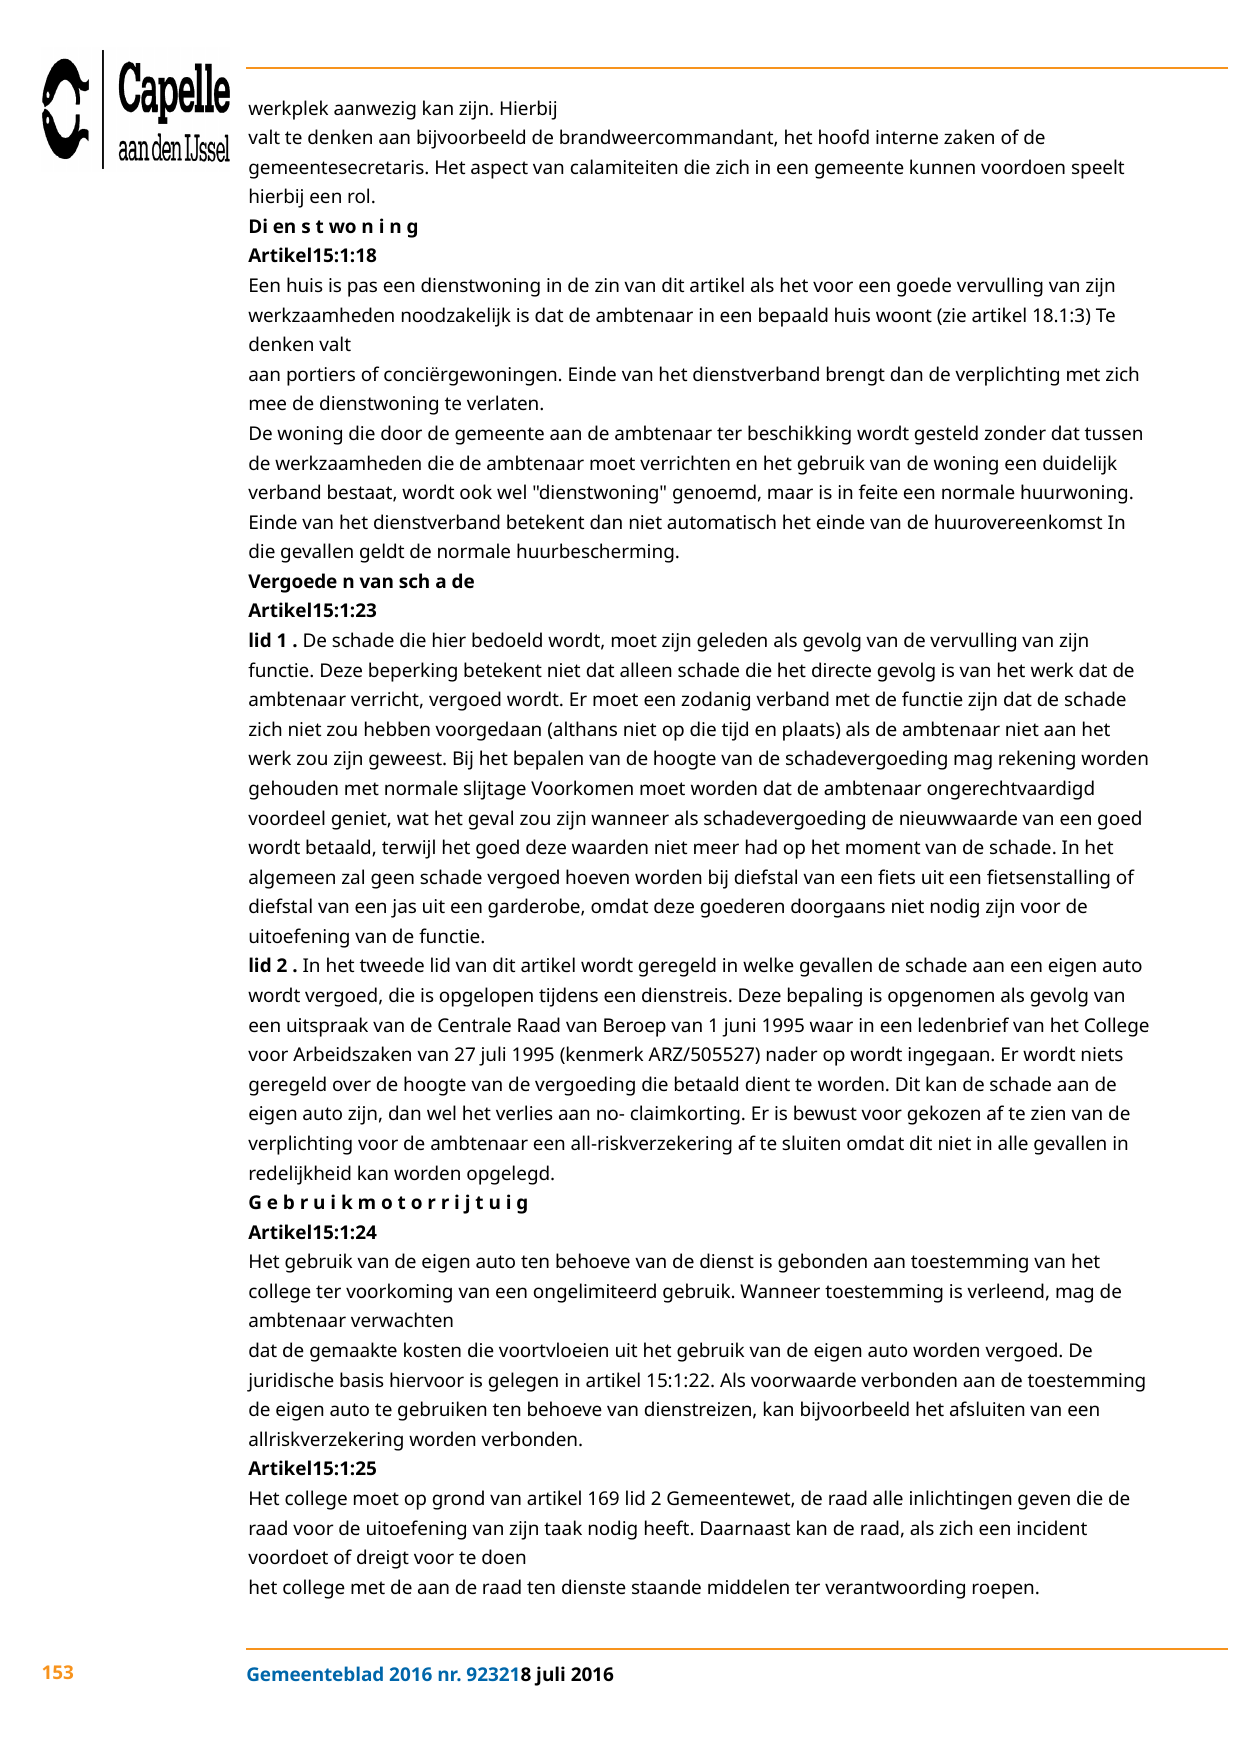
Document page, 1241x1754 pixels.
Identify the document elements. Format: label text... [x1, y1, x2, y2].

text het college met de aan de raad ten dienste staande middelen ter verantwoording roepen. [248, 1574, 1152, 1600]
text valt te denken aan bijvoorbeeld de brandweercommandant, het hoofd interne zaken of de gemeentesecretaris. Het aspect van calamiteiten die zich in een gemeente kunnen voordoen speelt hierbij een rol. [248, 124, 1152, 209]
text G e b r u i k m o t o r r i j t u i g [248, 1189, 1152, 1215]
text De woning die door de gemeente aan de ambtenaar ter beschikking wordt gesteld zonder dat tussen de werkzaamheden die de ambtenaar moet verrichten en het gebruik van de woning een duidelijk verband bestaat, wordt ook wel "dienstwoning" genoemd, maar is in feite een normale huurwoning. Einde van het dienstverband betekent dan niet automatisch het einde van de huurovereenkomst In die gevallen geldt de normale huurbescherming. [248, 420, 1152, 564]
text Artikel15:1:24 [248, 1219, 1152, 1245]
text Artikel15:1:23 [248, 598, 1152, 623]
text lid 1 . De schade die hier bedoeld wordt, moet zijn geleden als gevolg van de vervulling van zijn functie. Deze beperking betekent niet dat alleen schade die het directe gevolg is van het werk dat de ambtenaar verricht, vergoed wordt. Er moet een zodanig verband met de functie zijn dat de schade zich niet zou hebben voorgedaan (althans niet op die tijd en plaats) als de ambtenaar niet aan het werk zou zijn geweest. Bij het bepalen van de hoogte van de schadevergoeding mag rekening worden gehouden met normale slijtage Voorkomen moet worden dat de ambtenaar ongerechtvaardigd voordeel geniet, wat het geval zou zijn wanneer als schadevergoeding de nieuwwaarde van een goed wordt betaald, terwijl het goed deze waarden niet meer had op het moment van de schade. In het algemeen zal geen schade vergoed hoeven worden bij diefstal van een fiets uit een fietsenstalling of diefstal van een jas uit een garderobe, omdat deze goederen doorgaans niet nodig zijn voor de uitoefening van de functie. [248, 627, 1152, 949]
text Artikel15:1:18 [248, 243, 1152, 268]
text aan portiers of conciërgewoningen. Einde van het dienstverband brengt dan de verplichting met zich mee de dienstwoning te verlaten. [248, 361, 1152, 416]
text Een huis is pas een dienstwoning in de zin van dit artikel als het voor een goede vervulling van zijn werkzaamheden noodzakelijk is dat de ambtenaar in een bepaald huis woont (zie artikel 18.1:3) Te denken valt [248, 272, 1152, 357]
text Het college moet op grond van artikel 169 lid 2 Gemeentewet, de raad alle inlichtingen geven die de raad voor de uitoefening van zijn taak nodig heeft. Daarnaast kan de raad, als zich een incident voordoet of dreigt voor te doen [248, 1485, 1152, 1570]
text lid 2 . In het tweede lid van dit artikel wordt geregeld in welke gevallen de schade aan een eigen auto wordt vergoed, die is opgelopen tijdens een dienstreis. Deze bepaling is opgenomen als gevolg van een uitspraak van de Centrale Raad van Beroep van 1 juni 1995 waar in een ledenbrief van het College voor Arbeidszaken van 27 juli 1995 (kenmerk ARZ/505527) nader op wordt ingegaan. Er wordt niets geregeld over de hoogte van de vergoeding die betaald dient te worden. Dit kan de schade aan de eigen auto zijn, dan wel het verlies aan no- claimkorting. Er is bewust voor gekozen af te zien van de verplichting voor de ambtenaar een all-riskverzekering af te sluiten omdat dit niet in alle gevallen in redelijkheid kan worden opgelegd. [248, 953, 1152, 1186]
text werkplek aanwezig kan zijn. Hierbij [248, 95, 1152, 121]
text Vergoede n van sch a de [248, 568, 1152, 594]
text Artikel15:1:25 [248, 1456, 1152, 1481]
picture [41, 47, 231, 172]
text Di en s t wo n i n g [248, 213, 1152, 239]
text dat de gemaakte kosten die voortvloeien uit het gebruik van de eigen auto worden vergoed. De juridische basis hiervoor is gelegen in artikel 15:1:22. Als voorwaarde verbonden aan de toestemming de eigen auto te gebruiken ten behoeve van dienstreizen, kan bijvoorbeeld het afsluiten van een allriskverzekering worden verbonden. [248, 1337, 1152, 1452]
text Het gebruik van de eigen auto ten behoeve van de dienst is gebonden aan toestemming van het college ter voorkoming van een ongelimiteerd gebruik. Wanneer toestemming is verleend, mag de ambtenaar verwachten [248, 1248, 1152, 1333]
